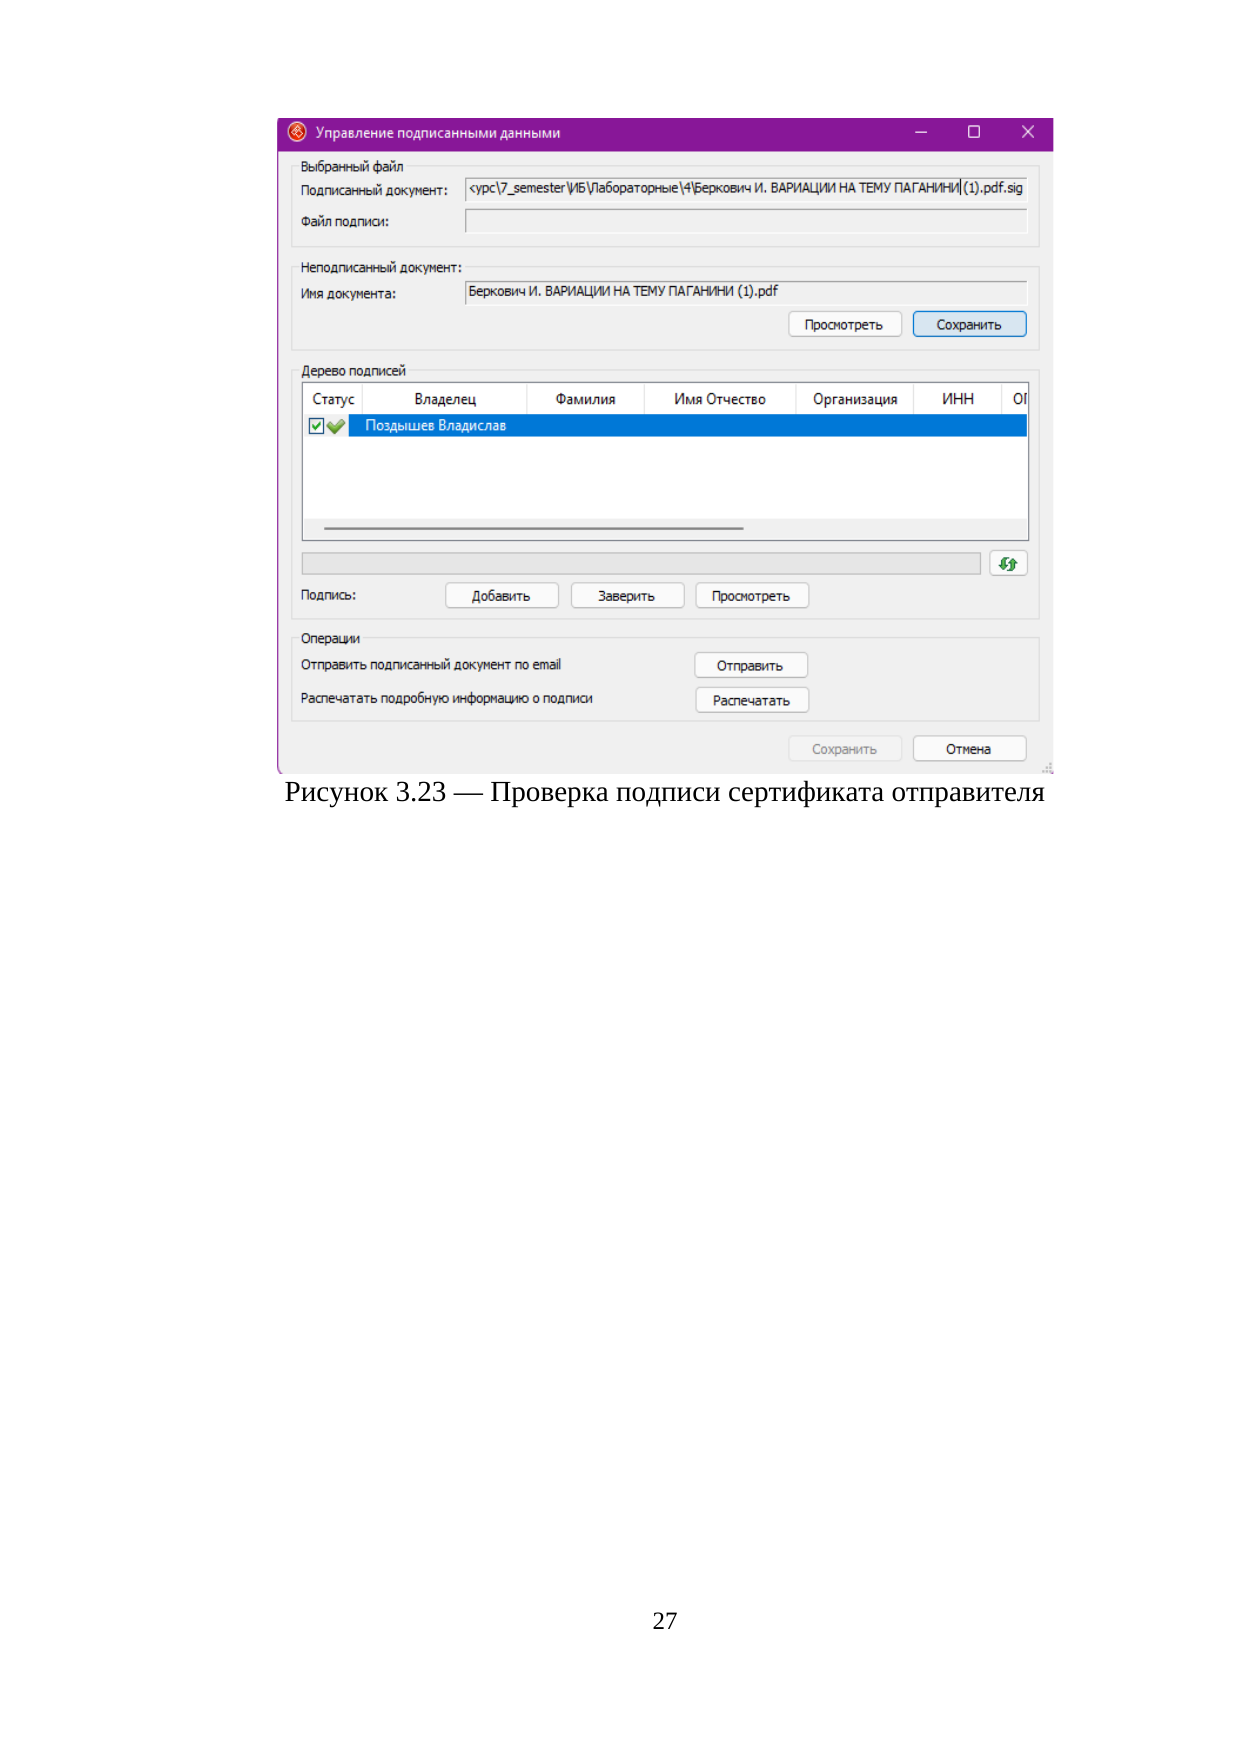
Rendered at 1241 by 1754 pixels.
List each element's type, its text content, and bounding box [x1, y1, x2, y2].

title Рисунок 3.23 — Проверка подписи сертификата отправителя [177, 118, 1152, 807]
